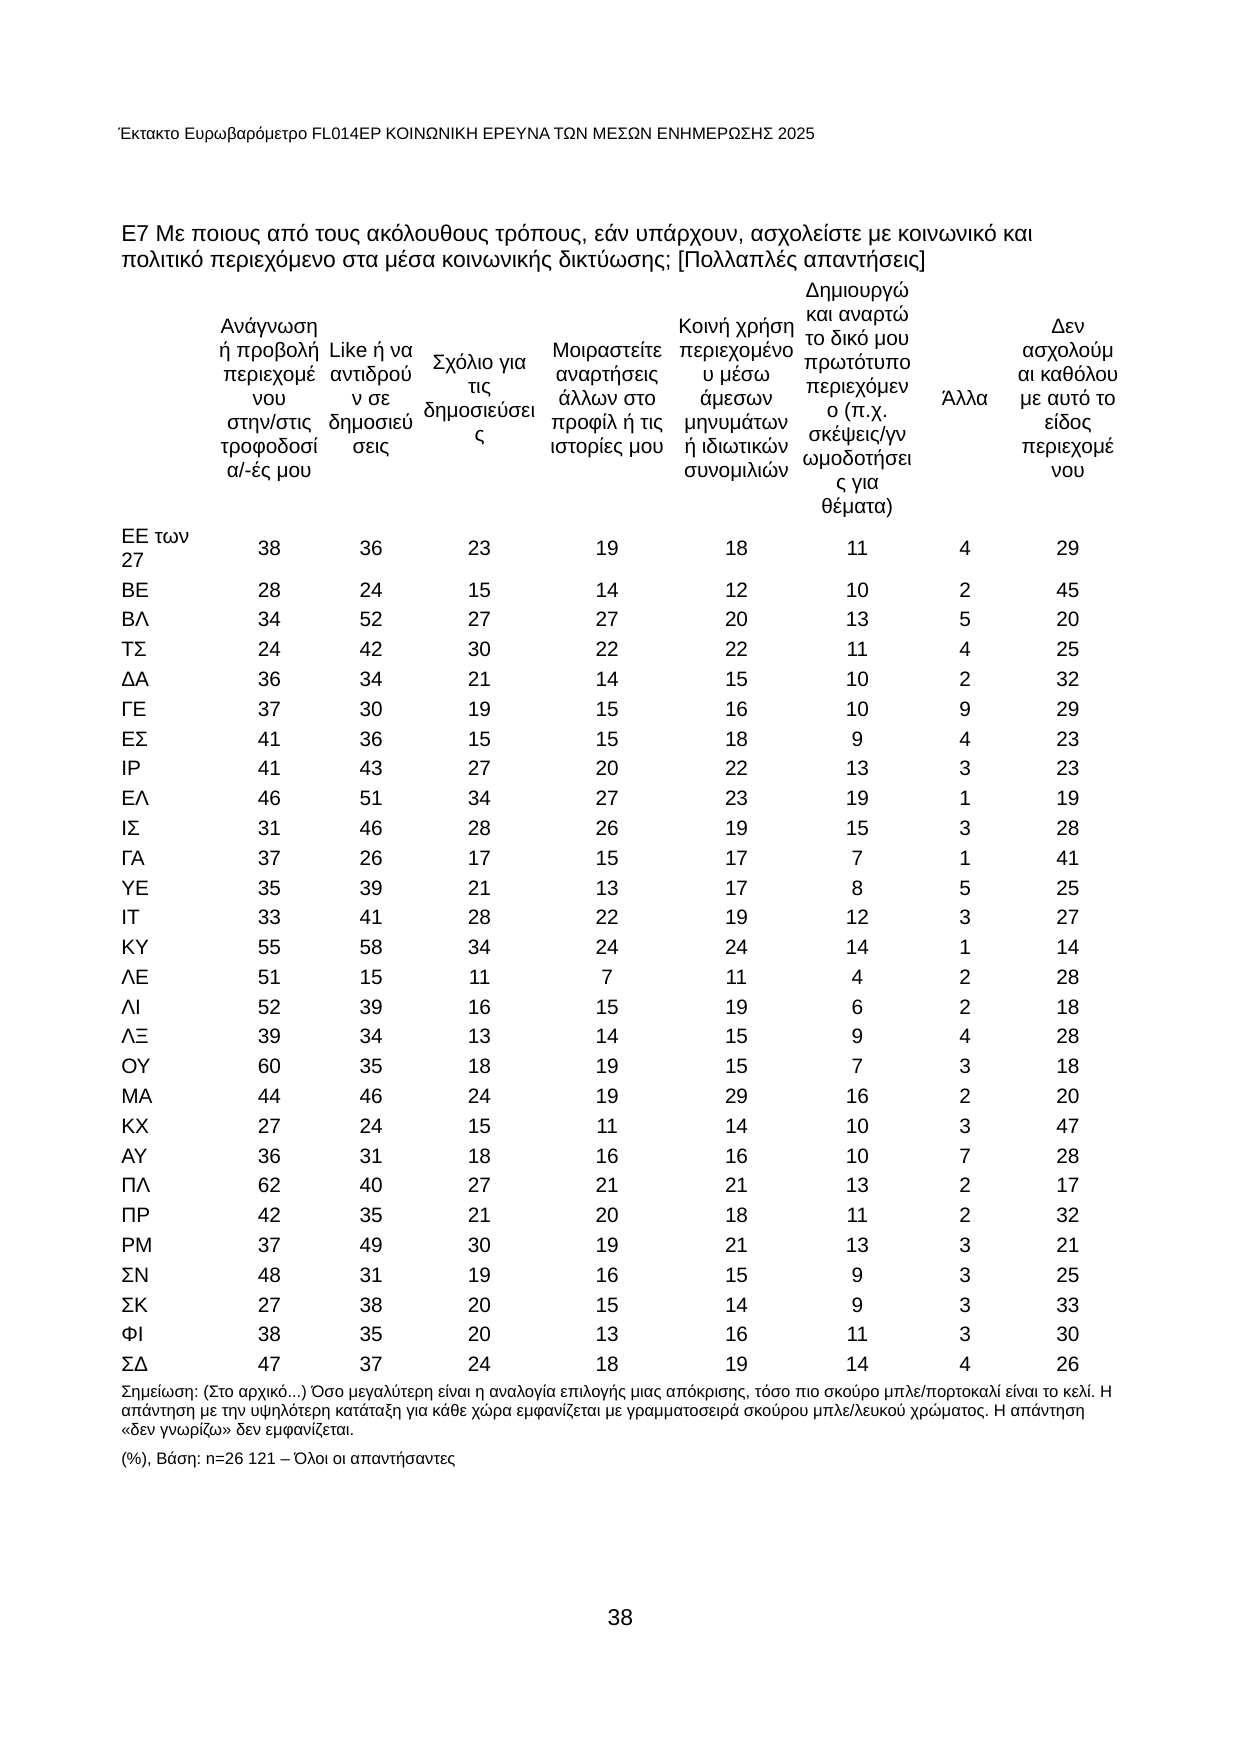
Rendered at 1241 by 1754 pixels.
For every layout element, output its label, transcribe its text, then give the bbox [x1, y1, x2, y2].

table_cell 13 [419, 1021, 540, 1051]
table_cell Δημιουργώ και αναρτώ το δικό μου πρωτότυπο περιεχόμενο (π.χ. σκέψεις/γνωμοδοτήσεις για θέματα) [798, 275, 916, 521]
table_cell 55 [215, 932, 323, 962]
table_cell 41 [215, 753, 323, 783]
table_cell 11 [798, 521, 916, 574]
table_header Ε7 Με ποιους από τους ακόλουθους τρόπους, εάν υπάρχουν, ασχολείστε με κοινωνικό και πολιτικό περιεχόμενο στα μέσα κοινωνικής δικτύωσης; [Πολλαπλές απαντήσεις] [118, 217, 1122, 275]
table_cell 46 [323, 813, 419, 843]
table_cell 13 [540, 1319, 674, 1349]
table_cell ΛΞ [118, 1021, 215, 1051]
table_cell 41 [215, 724, 323, 753]
table_cell 16 [674, 1319, 798, 1349]
table_cell 27 [215, 1111, 323, 1141]
table_cell 10 [798, 694, 916, 723]
table_cell 1 [916, 783, 1013, 813]
table_cell 4 [916, 1349, 1013, 1379]
table_cell 14 [540, 1021, 674, 1051]
table_cell 39 [323, 992, 419, 1021]
table_cell 25 [1014, 634, 1122, 664]
table_cell 7 [798, 843, 916, 872]
table_cell 15 [419, 575, 540, 604]
table_cell 51 [215, 962, 323, 992]
table_cell ΒΕ [118, 575, 215, 604]
table_cell Άλλα [916, 275, 1013, 521]
table_cell 23 [419, 521, 540, 574]
table_cell ΙΤ [118, 902, 215, 932]
table_cell 5 [916, 873, 1013, 902]
table_cell 2 [916, 1170, 1013, 1200]
table_cell 15 [540, 724, 674, 753]
table_cell 34 [323, 664, 419, 694]
table_cell 2 [916, 1081, 1013, 1111]
table_cell 27 [419, 753, 540, 783]
table_cell 14 [540, 575, 674, 604]
table_cell 20 [540, 753, 674, 783]
table_cell 31 [323, 1141, 419, 1170]
table_cell 40 [323, 1170, 419, 1200]
table_cell 35 [323, 1051, 419, 1081]
table_cell ΙΣ [118, 813, 215, 843]
table_cell ΣΝ [118, 1260, 215, 1289]
table_cell 18 [419, 1051, 540, 1081]
table_cell ΠΡ [118, 1200, 215, 1230]
table_cell 20 [419, 1290, 540, 1319]
table_cell Μοιραστείτε αναρτήσεις άλλων στο προφίλ ή τις ιστορίες μου [540, 275, 674, 521]
table_cell ΕΣ [118, 724, 215, 753]
table_cell ΔΑ [118, 664, 215, 694]
table_cell 9 [798, 1021, 916, 1051]
table_cell Σχόλιο για τις δημοσιεύσεις [419, 275, 540, 521]
table_cell 23 [1014, 753, 1122, 783]
table_cell ΥΕ [118, 873, 215, 902]
table_cell 11 [798, 1319, 916, 1349]
table_cell 10 [798, 664, 916, 694]
table_cell [118, 275, 215, 521]
table_cell 15 [674, 1260, 798, 1289]
table_cell 19 [419, 694, 540, 723]
table_cell 42 [323, 634, 419, 664]
table_cell ΕΛ [118, 783, 215, 813]
table_cell 14 [1014, 932, 1122, 962]
table_cell 12 [798, 902, 916, 932]
table_cell 19 [540, 521, 674, 574]
table_cell 16 [674, 694, 798, 723]
table_cell 20 [1014, 604, 1122, 634]
table_cell 3 [916, 1319, 1013, 1349]
table_cell 38 [323, 1290, 419, 1319]
table_cell 28 [215, 575, 323, 604]
table_cell Δεν ασχολούμαι καθόλου με αυτό το είδος περιεχομένου [1014, 275, 1122, 521]
table_cell 60 [215, 1051, 323, 1081]
table_cell 30 [419, 634, 540, 664]
table_cell 16 [540, 1141, 674, 1170]
table_cell 15 [540, 843, 674, 872]
table_cell ΙΡ [118, 753, 215, 783]
table_cell 23 [674, 783, 798, 813]
table_cell 9 [798, 1290, 916, 1319]
table_cell 28 [1014, 1021, 1122, 1051]
table_cell 22 [674, 634, 798, 664]
table_cell 6 [798, 992, 916, 1021]
table_cell 39 [323, 873, 419, 902]
table_cell 1 [916, 843, 1013, 872]
table_cell 29 [674, 1081, 798, 1111]
table_cell 10 [798, 1111, 916, 1141]
table_cell ΓΕ [118, 694, 215, 723]
table_cell 12 [674, 575, 798, 604]
table_cell 2 [916, 1200, 1013, 1230]
table_cell 19 [540, 1051, 674, 1081]
table_cell ΒΛ [118, 604, 215, 634]
table_cell 24 [419, 1349, 540, 1379]
table_cell 39 [215, 1021, 323, 1051]
table_cell 19 [1014, 783, 1122, 813]
table_cell 21 [419, 873, 540, 902]
table_cell 13 [540, 873, 674, 902]
table_cell 19 [674, 1349, 798, 1379]
table_cell 1 [916, 932, 1013, 962]
table_cell Σημείωση: (Στο αρχικό...) Όσο μεγαλύτερη είναι η αναλογία επιλογής μιας απόκρισης, τόσο πιο σκούρο μπλε/πορτοκαλί είναι το κελί. Η απάντηση με την υψηλότερη κατάταξη για κάθε χώρα εμφανίζεται με γραμματοσειρά σκούρου μπλε/λευκού χρώματος. Η απάντηση «δεν γνωρίζω» δεν εμφανίζεται. [118, 1379, 1122, 1442]
table_cell 47 [215, 1349, 323, 1379]
table_cell 24 [323, 1111, 419, 1141]
table_cell 3 [916, 753, 1013, 783]
table_cell 2 [916, 962, 1013, 992]
table_cell 33 [1014, 1290, 1122, 1319]
table_cell 52 [215, 992, 323, 1021]
table_cell 13 [798, 604, 916, 634]
table_cell 15 [540, 1290, 674, 1319]
table_cell 52 [323, 604, 419, 634]
table_cell 4 [916, 634, 1013, 664]
table_cell 4 [916, 1021, 1013, 1051]
table_cell 35 [323, 1319, 419, 1349]
table_cell 13 [798, 1170, 916, 1200]
table_cell 14 [540, 664, 674, 694]
table_cell 2 [916, 575, 1013, 604]
table_cell 19 [798, 783, 916, 813]
table_cell 14 [674, 1111, 798, 1141]
table_cell 15 [323, 962, 419, 992]
table_cell 28 [419, 813, 540, 843]
table_cell 15 [540, 694, 674, 723]
table_cell 19 [674, 813, 798, 843]
table_cell 16 [674, 1141, 798, 1170]
table_cell 3 [916, 813, 1013, 843]
table_cell 34 [419, 783, 540, 813]
table_cell 27 [215, 1290, 323, 1319]
table_cell 22 [674, 753, 798, 783]
table_cell 26 [323, 843, 419, 872]
table_cell ΓΑ [118, 843, 215, 872]
table_cell 41 [1014, 843, 1122, 872]
table_cell 45 [1014, 575, 1122, 604]
table_cell 14 [674, 1290, 798, 1319]
table_cell 34 [215, 604, 323, 634]
table_cell 17 [1014, 1170, 1122, 1200]
table_cell 13 [798, 753, 916, 783]
table_cell 27 [540, 783, 674, 813]
table_cell ΜΑ [118, 1081, 215, 1111]
table_cell 16 [540, 1260, 674, 1289]
table_cell 24 [323, 575, 419, 604]
table_cell 37 [215, 1230, 323, 1260]
table_cell ΕΕ των 27 [118, 521, 215, 574]
table_cell 16 [798, 1081, 916, 1111]
table_cell 20 [674, 604, 798, 634]
table_cell ΦΙ [118, 1319, 215, 1349]
table_cell 36 [323, 521, 419, 574]
table_cell ΚΥ [118, 932, 215, 962]
table_cell 7 [916, 1141, 1013, 1170]
table_cell ΣΚ [118, 1290, 215, 1319]
table_cell 35 [323, 1200, 419, 1230]
table_cell 15 [674, 1021, 798, 1051]
table_cell ΛΙ [118, 992, 215, 1021]
table_cell ΛΕ [118, 962, 215, 992]
table_cell ΡΜ [118, 1230, 215, 1260]
table_cell 15 [419, 724, 540, 753]
table_cell 18 [674, 521, 798, 574]
table_cell 36 [323, 724, 419, 753]
table_cell 9 [798, 1260, 916, 1289]
table_cell 27 [419, 604, 540, 634]
table_cell 31 [323, 1260, 419, 1289]
table_cell 21 [1014, 1230, 1122, 1260]
table_cell 15 [674, 1051, 798, 1081]
table_cell 10 [798, 575, 916, 604]
table_cell 22 [540, 634, 674, 664]
table_cell 58 [323, 932, 419, 962]
table_cell Like ή να αντιδρούν σε δημοσιεύσεις [323, 275, 419, 521]
table_cell 24 [419, 1081, 540, 1111]
table_cell ΠΛ [118, 1170, 215, 1200]
table_cell 46 [215, 783, 323, 813]
table_cell 14 [798, 932, 916, 962]
table_cell 18 [1014, 1051, 1122, 1081]
table_cell 11 [674, 962, 798, 992]
table_cell 44 [215, 1081, 323, 1111]
table_cell 20 [540, 1200, 674, 1230]
table_cell 34 [323, 1021, 419, 1051]
table_cell 28 [419, 902, 540, 932]
table_cell 15 [674, 664, 798, 694]
table_cell (%), Βάση: n=26 121 – Όλοι οι απαντήσαντες [118, 1442, 1122, 1475]
table_cell 2 [916, 664, 1013, 694]
table_cell 11 [798, 1200, 916, 1230]
table_cell 7 [540, 962, 674, 992]
table_cell 15 [798, 813, 916, 843]
table_cell 46 [323, 1081, 419, 1111]
table_cell 37 [215, 694, 323, 723]
table_cell 9 [916, 694, 1013, 723]
table_cell 19 [540, 1230, 674, 1260]
table_cell 26 [540, 813, 674, 843]
table_cell Κοινή χρήση περιεχομένου μέσω άμεσων μηνυμάτων ή ιδιωτικών συνομιλιών [674, 275, 798, 521]
table_cell 43 [323, 753, 419, 783]
table_cell 24 [215, 634, 323, 664]
table_cell 11 [419, 962, 540, 992]
table_cell 30 [419, 1230, 540, 1260]
table_cell 37 [215, 843, 323, 872]
table_cell 9 [798, 724, 916, 753]
table_cell 23 [1014, 724, 1122, 753]
table_cell ΑΥ [118, 1141, 215, 1170]
table_cell 47 [1014, 1111, 1122, 1141]
table_cell 11 [798, 634, 916, 664]
table_cell 25 [1014, 1260, 1122, 1289]
table_cell ΤΣ [118, 634, 215, 664]
table_cell 62 [215, 1170, 323, 1200]
table_cell 28 [1014, 962, 1122, 992]
table_cell 27 [540, 604, 674, 634]
table_cell 37 [323, 1349, 419, 1379]
table_cell 30 [1014, 1319, 1122, 1349]
table_cell 18 [1014, 992, 1122, 1021]
table_cell 24 [674, 932, 798, 962]
table_cell 21 [419, 1200, 540, 1230]
table_cell 36 [215, 1141, 323, 1170]
table_cell 19 [674, 992, 798, 1021]
table_cell 21 [674, 1230, 798, 1260]
table_cell 3 [916, 902, 1013, 932]
table_cell 42 [215, 1200, 323, 1230]
table_cell 5 [916, 604, 1013, 634]
table_cell 4 [916, 724, 1013, 753]
table_cell 38 [215, 521, 323, 574]
table_cell 15 [540, 992, 674, 1021]
table_cell 22 [540, 902, 674, 932]
table_cell 18 [674, 724, 798, 753]
table_cell 27 [419, 1170, 540, 1200]
table_cell 19 [419, 1260, 540, 1289]
table_cell 49 [323, 1230, 419, 1260]
table_cell 3 [916, 1230, 1013, 1260]
table_cell 28 [1014, 813, 1122, 843]
table_cell 17 [674, 843, 798, 872]
table_cell 30 [323, 694, 419, 723]
table_cell 17 [674, 873, 798, 902]
table_cell 29 [1014, 694, 1122, 723]
table_cell 4 [798, 962, 916, 992]
table_cell 26 [1014, 1349, 1122, 1379]
table_cell 10 [798, 1141, 916, 1170]
table_cell 3 [916, 1111, 1013, 1141]
table_cell 13 [798, 1230, 916, 1260]
table_cell 29 [1014, 521, 1122, 574]
table_cell 4 [916, 521, 1013, 574]
table_cell 41 [323, 902, 419, 932]
table_cell 36 [215, 664, 323, 694]
table_cell 25 [1014, 873, 1122, 902]
table_cell 35 [215, 873, 323, 902]
table_cell 2 [916, 992, 1013, 1021]
table_cell 20 [1014, 1081, 1122, 1111]
table_cell 8 [798, 873, 916, 902]
table_cell 21 [419, 664, 540, 694]
table_cell 20 [419, 1319, 540, 1349]
table_cell 48 [215, 1260, 323, 1289]
table_cell 32 [1014, 664, 1122, 694]
table_cell 21 [540, 1170, 674, 1200]
table_cell 24 [540, 932, 674, 962]
table_cell 21 [674, 1170, 798, 1200]
table_cell 32 [1014, 1200, 1122, 1230]
table_cell 18 [419, 1141, 540, 1170]
table_cell ΟΥ [118, 1051, 215, 1081]
table_cell 18 [674, 1200, 798, 1230]
table_cell 3 [916, 1290, 1013, 1319]
table_cell 7 [798, 1051, 916, 1081]
table_cell 34 [419, 932, 540, 962]
table_cell 33 [215, 902, 323, 932]
table_cell 18 [540, 1349, 674, 1379]
table_cell ΚΧ [118, 1111, 215, 1141]
table_cell 19 [540, 1081, 674, 1111]
table_cell 38 [215, 1319, 323, 1349]
table_cell 51 [323, 783, 419, 813]
table_cell 17 [419, 843, 540, 872]
table_cell ΣΔ [118, 1349, 215, 1379]
table_cell Ανάγνωση ή προβολή περιεχομένου στην/στις τροφοδοσία/-ές μου [215, 275, 323, 521]
table_cell 28 [1014, 1141, 1122, 1170]
table_cell 3 [916, 1051, 1013, 1081]
table_cell 14 [798, 1349, 916, 1379]
table_cell 19 [674, 902, 798, 932]
table_cell 3 [916, 1260, 1013, 1289]
table_cell 11 [540, 1111, 674, 1141]
table_cell 31 [215, 813, 323, 843]
table_cell 15 [419, 1111, 540, 1141]
table_cell 27 [1014, 902, 1122, 932]
table_cell 16 [419, 992, 540, 1021]
